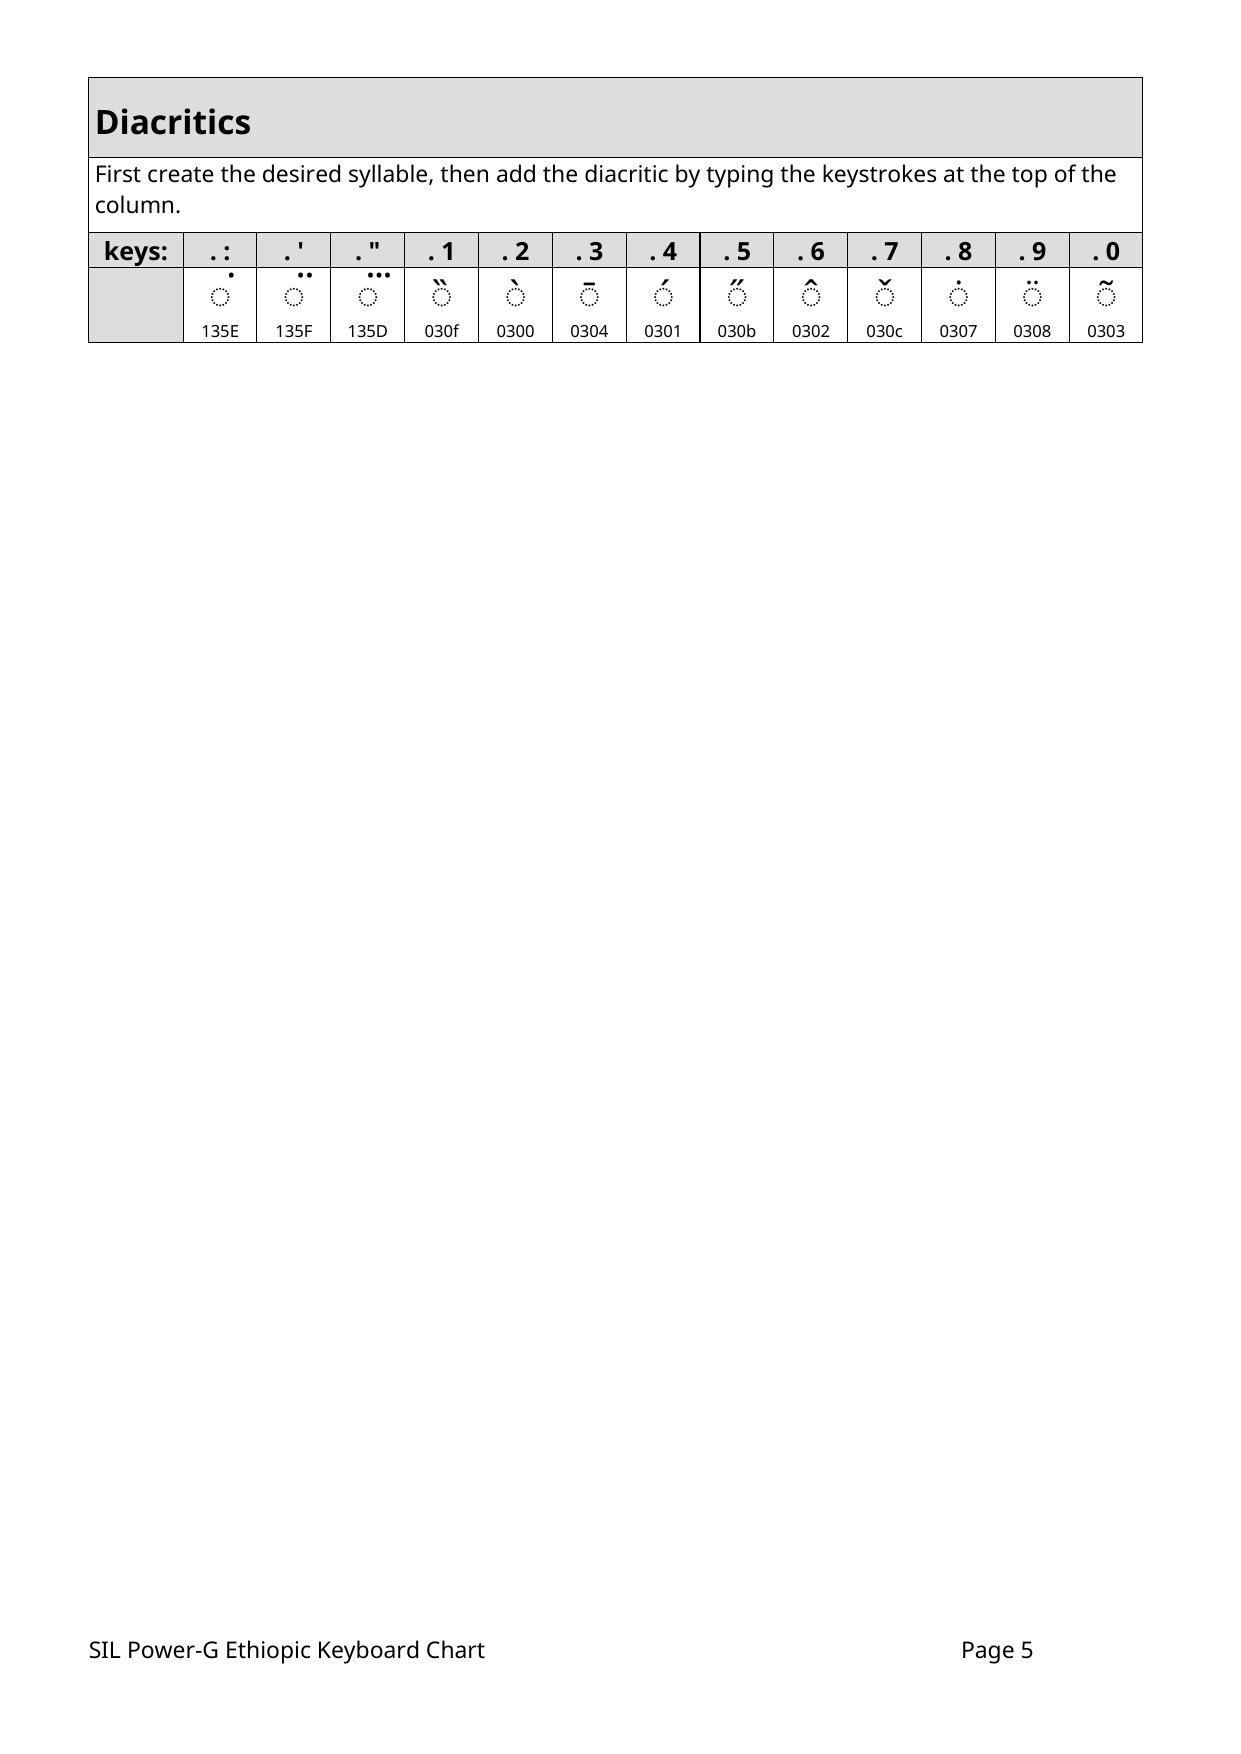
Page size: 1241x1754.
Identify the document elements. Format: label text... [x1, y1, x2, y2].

table_cell ◌፟ [257, 268, 330, 319]
table_cell [89, 268, 183, 319]
table_cell . 4 [627, 233, 699, 267]
table_cell ◌̃ [1070, 268, 1142, 319]
table_cell 0307 [922, 319, 995, 342]
table_cell ◌̇ [922, 268, 995, 319]
table_cell ◌̏ [405, 268, 478, 319]
table_cell 0308 [996, 319, 1069, 342]
table_cell . : [184, 233, 256, 267]
table_cell ◌̂ [774, 268, 847, 319]
table_cell 135F [257, 319, 330, 342]
table_cell . 7 [848, 233, 921, 267]
table_cell ◌̀ [479, 268, 552, 319]
table_cell 0302 [774, 319, 847, 342]
table_cell . 0 [1070, 233, 1142, 267]
table_cell . ' [257, 233, 330, 267]
table_cell . 5 [701, 233, 773, 267]
table_cell 030c [848, 319, 921, 342]
table_cell 030f [405, 319, 478, 342]
table_cell [89, 319, 183, 342]
table_cell 0301 [627, 319, 699, 342]
table_cell . 2 [479, 233, 552, 267]
table_cell 0304 [553, 319, 626, 342]
table_cell 135E [184, 319, 256, 342]
table_cell First create the desired syllable, then add the diacritic by typing the keystrokes at the top of the column. [89, 158, 1142, 232]
table_cell . 3 [553, 233, 626, 267]
table_cell keys: [89, 233, 183, 267]
table_cell ◌́ [627, 268, 699, 319]
table_header Diacritics [89, 78, 1142, 157]
table_cell ◌፞ [184, 268, 256, 319]
table_cell 0300 [479, 319, 552, 342]
table_cell 030b [701, 319, 773, 342]
table_cell ◌̄ [553, 268, 626, 319]
table_cell . 8 [922, 233, 995, 267]
table_cell ◌̌ [848, 268, 921, 319]
table_cell ◌̋ [701, 268, 773, 319]
table_cell . 9 [996, 233, 1069, 267]
table_cell . 1 [405, 233, 478, 267]
table_cell 0303 [1070, 319, 1142, 342]
table_cell ◌፝ [331, 268, 404, 319]
table_cell ◌̈ [996, 268, 1069, 319]
table_cell 135D [331, 319, 404, 342]
table_cell . " [331, 233, 404, 267]
table_cell . 6 [774, 233, 847, 267]
